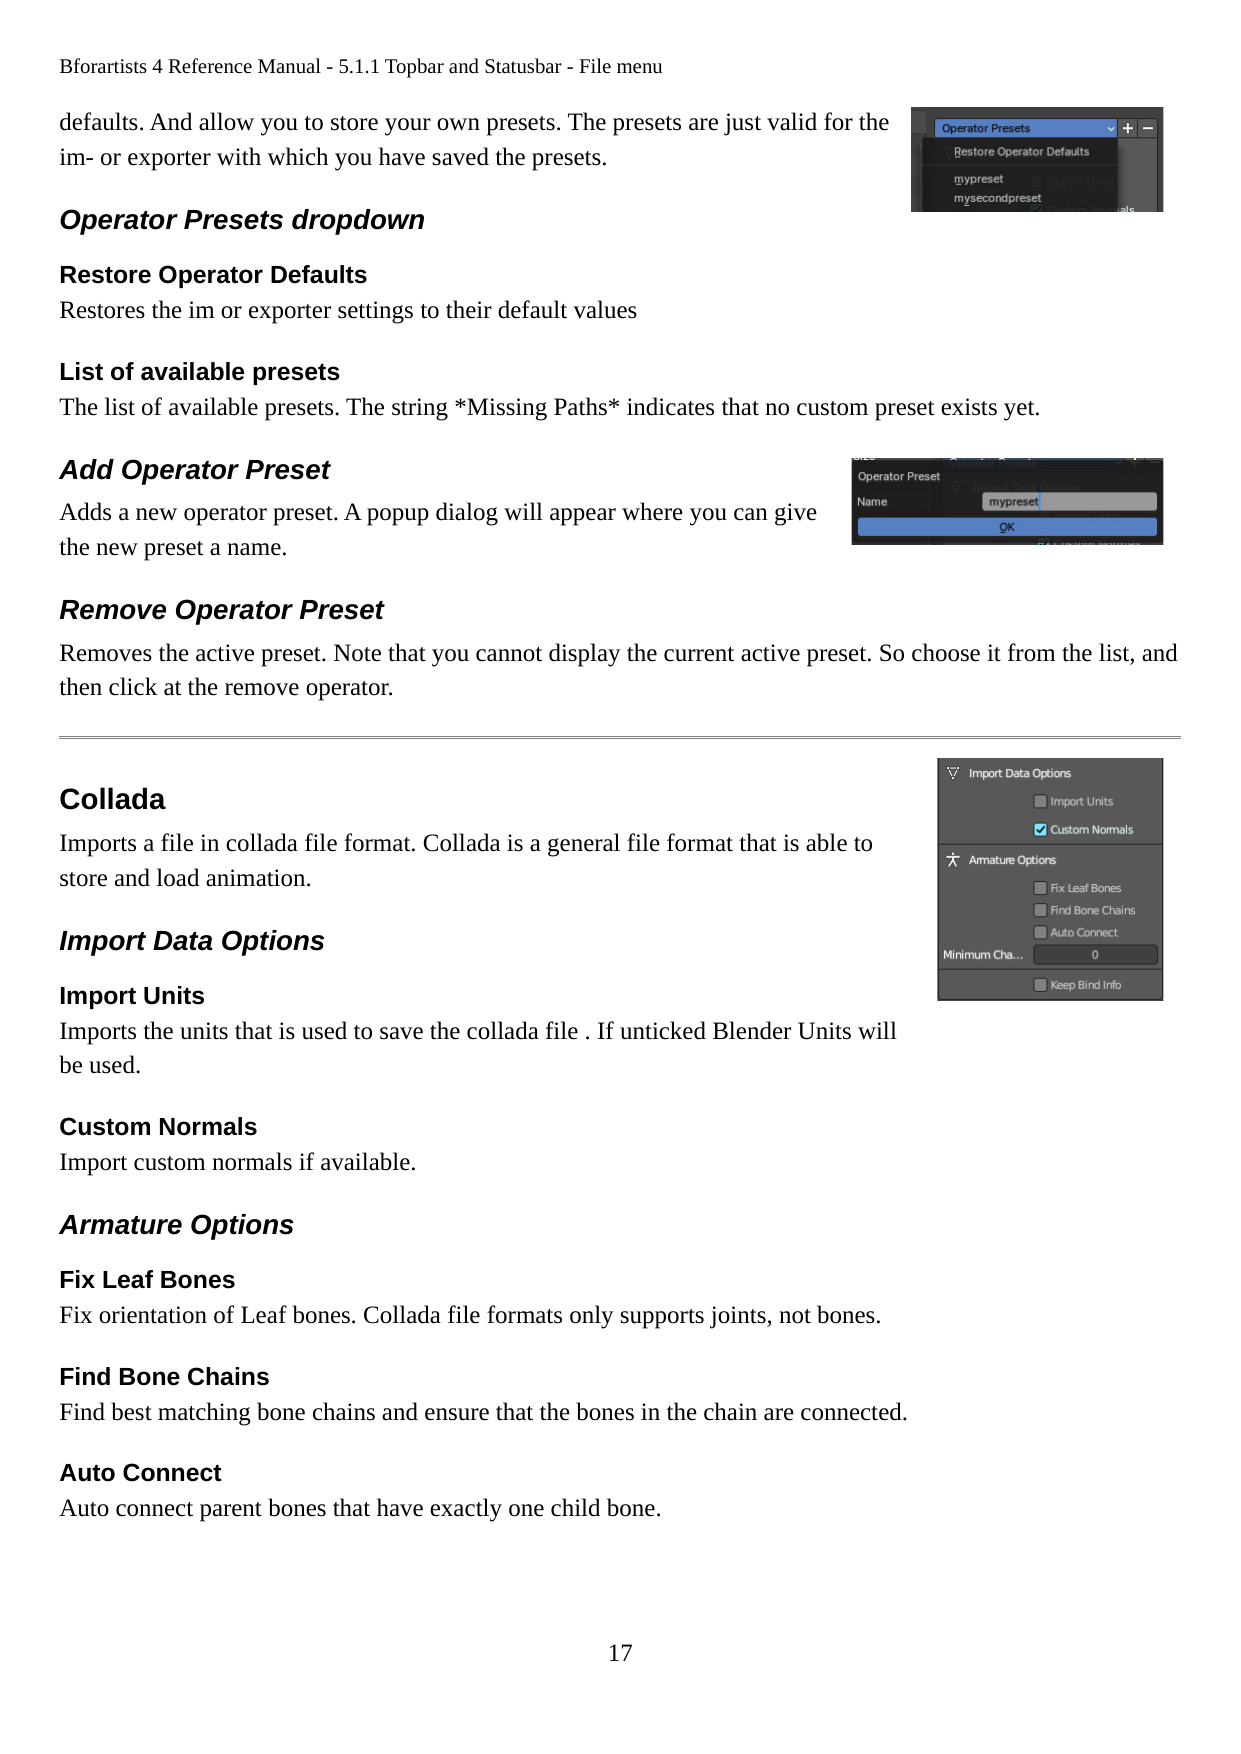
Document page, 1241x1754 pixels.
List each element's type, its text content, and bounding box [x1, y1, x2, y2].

text Imports the units that is used to save the collada file . If unticked Blender Units will be used. [59, 1016, 1181, 1079]
text Restores the im or exporter settings to their default values [59, 295, 1181, 324]
subtitle Collada [59, 782, 937, 816]
text Import custom normals if available. [59, 1147, 1181, 1176]
text defaults. And allow you to store your own presets. The presets are just valid for the im- or exporter with which you have saved the presets. [59, 107, 911, 171]
picture [937, 758, 1164, 1001]
picture [911, 107, 1164, 212]
subtitle Operator Presets dropdown [59, 203, 1181, 235]
subtitle Add Operator Preset [59, 453, 1181, 485]
subtitle [1164, 782, 1181, 816]
text Removes the active preset. Note that you cannot display the current active preset. So choose it from the list, and then click at the remove operator. [59, 638, 1181, 701]
subtitle Custom Normals [59, 1112, 1181, 1141]
text Adds a new operator preset. A popup dialog will appear where you can give the new preset a name. [59, 497, 1181, 561]
text Fix orientation of Leaf bones. Collada file formats only supports joints, not bones. [59, 1300, 1181, 1329]
subtitle Find Bone Chains [59, 1362, 1181, 1390]
subtitle Armature Options [59, 1208, 1181, 1240]
text Imports a file in collada file format. Collada is a general file format that is able to store and load animation. [59, 828, 937, 892]
subtitle Import Units [59, 981, 1181, 1010]
subtitle Auto Connect [59, 1458, 1181, 1487]
subtitle Remove Operator Preset [59, 593, 1181, 625]
text Find best matching bone chains and ensure that the bones in the chain are connected. [59, 1397, 1181, 1425]
picture [851, 458, 1164, 545]
subtitle List of available presets [59, 357, 1181, 385]
text The list of available presets. The string *Missing Paths* indicates that no custom preset exists yet. [59, 392, 1181, 420]
subtitle Restore Operator Defaults [59, 260, 1181, 289]
subtitle [1164, 924, 1181, 956]
subtitle Import Data Options [59, 924, 937, 956]
text Auto connect parent bones that have exactly one child bone. [59, 1493, 1181, 1522]
subtitle Fix Leaf Bones [59, 1265, 1181, 1294]
